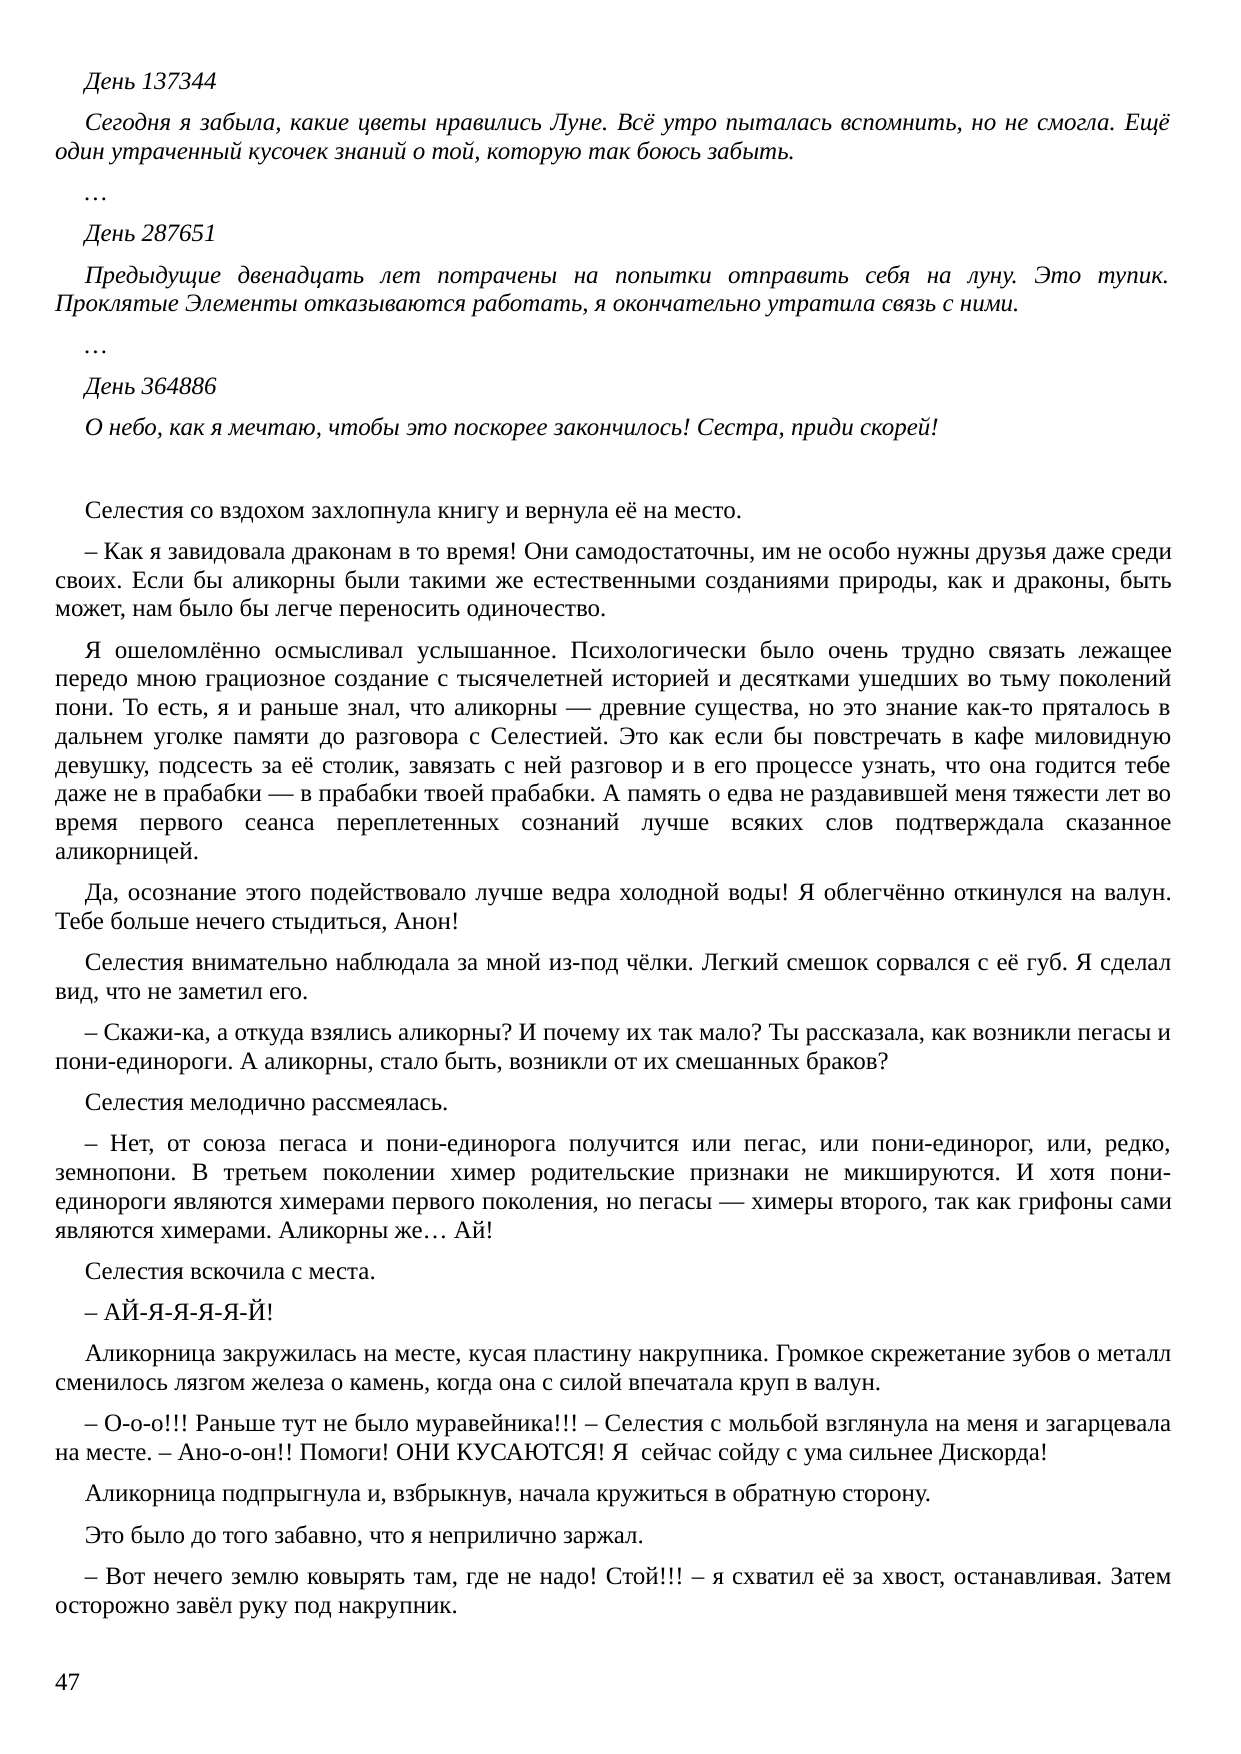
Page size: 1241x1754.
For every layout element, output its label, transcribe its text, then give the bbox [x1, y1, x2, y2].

text Сегодня я забыла, какие цветы нравились Луне. Всё утро пыталась вспомнить, но не смогла. Ещё один утраченный кусочек знаний о той, которую так боюсь забыть. [55, 107, 1173, 165]
text … [55, 330, 1173, 358]
text Селестия со вздохом захлопнула книгу и вернула её на место. [55, 495, 1173, 523]
text Селестия внимательно наблюдала за мной из-под чёлки. Легкий смешок сорвался с её губ. Я сделал вид, что не заметил его. [55, 947, 1173, 1005]
text День 137344 [55, 66, 1173, 95]
text Аликорница закружилась на месте, кусая пластину накрупника. Громкое скрежетание зубов о металл сменилось лязгом железа о камень, когда она с силой впечатала круп в валун. [55, 1338, 1173, 1396]
text Я ошеломлённо осмысливал услышанное. Психологически было очень трудно связать лежащее передо мною грациозное создание с тысячелетней историей и десятками ушедших во тьму поколений пони. То есть, я и раньше знал, что аликорны — древние существа, но это знание как-то пряталось в дальнем уголке памяти до разговора с Селестией. Это как если бы повстречать в кафе миловидную девушку, подсесть за её столик, завязать с ней разговор и в его процессе узнать, что она годится тебе даже не в прабабки — в прабабки твоей прабабки. А память о едва не раздавившей меня тяжести лет во время первого сеанса переплетенных сознаний лучше всяких слов подтверждала сказанное аликорницей. [55, 635, 1173, 865]
text День 287651 [55, 218, 1173, 247]
text Селестия мелодично рассмеялась. [55, 1087, 1173, 1116]
text Предыдущие двенадцать лет потрачены на попытки отправить себя на луну. Это тупик. Проклятые Элементы отказываются работать, я окончательно утратила связь с ними. [55, 260, 1173, 317]
text – О-о-о!!! Раньше тут не было муравейника!!! – Селестия с мольбой взглянула на меня и загарцевала на месте. – Ано-о-он!! Помоги! ОНИ КУСАЮТСЯ! Я сейчас сойду с ума сильнее Дискорда! [55, 1408, 1173, 1466]
text – Нет, от союза пегаса и пони-единорога получится или пегас, или пони-единорог, или, редко, земнопони. В третьем поколении химер родительские признаки не микшируются. И хотя пони-единороги являются химерами первого поколения, но пегасы — химеры второго, так как грифоны сами являются химерами. Аликорны же… Ай! [55, 1128, 1173, 1243]
text Это было до того забавно, что я неприлично заржал. [55, 1520, 1173, 1548]
text – Вот нечего землю ковырять там, где не надо! Стой!!! – я схватил её за хвост, останавливая. Затем осторожно завёл руку под накрупник. [55, 1561, 1173, 1618]
text … [55, 177, 1173, 206]
text Да, осознание этого подействовало лучше ведра холодной воды! Я облегчённо откинулся на валун. Тебе больше нечего стыдиться, Анон! [55, 877, 1173, 935]
text День 364886 [55, 371, 1173, 400]
text Аликорница подпрыгнула и, взбрыкнув, начала кружиться в обратную сторону. [55, 1478, 1173, 1507]
text – Как я завидовала драконам в то время! Они самодостаточны, им не особо нужны друзья даже среди своих. Если бы аликорны были такими же естественными созданиями природы, как и драконы, быть может, нам было бы легче переносить одиночество. [55, 536, 1173, 622]
text – АЙ-Я-Я-Я-Я-Й! [55, 1297, 1173, 1326]
text О небо, как я мечтаю, чтобы это поскорее закончилось! Сестра, приди скорей! [55, 412, 1173, 441]
text – Скажи-ка, а откуда взялись аликорны? И почему их так мало? Ты рассказала, как возникли пегасы и пони-единороги. А аликорны, стало быть, возникли от их смешанных браков? [55, 1017, 1173, 1075]
text Селестия вскочила с места. [55, 1256, 1173, 1285]
